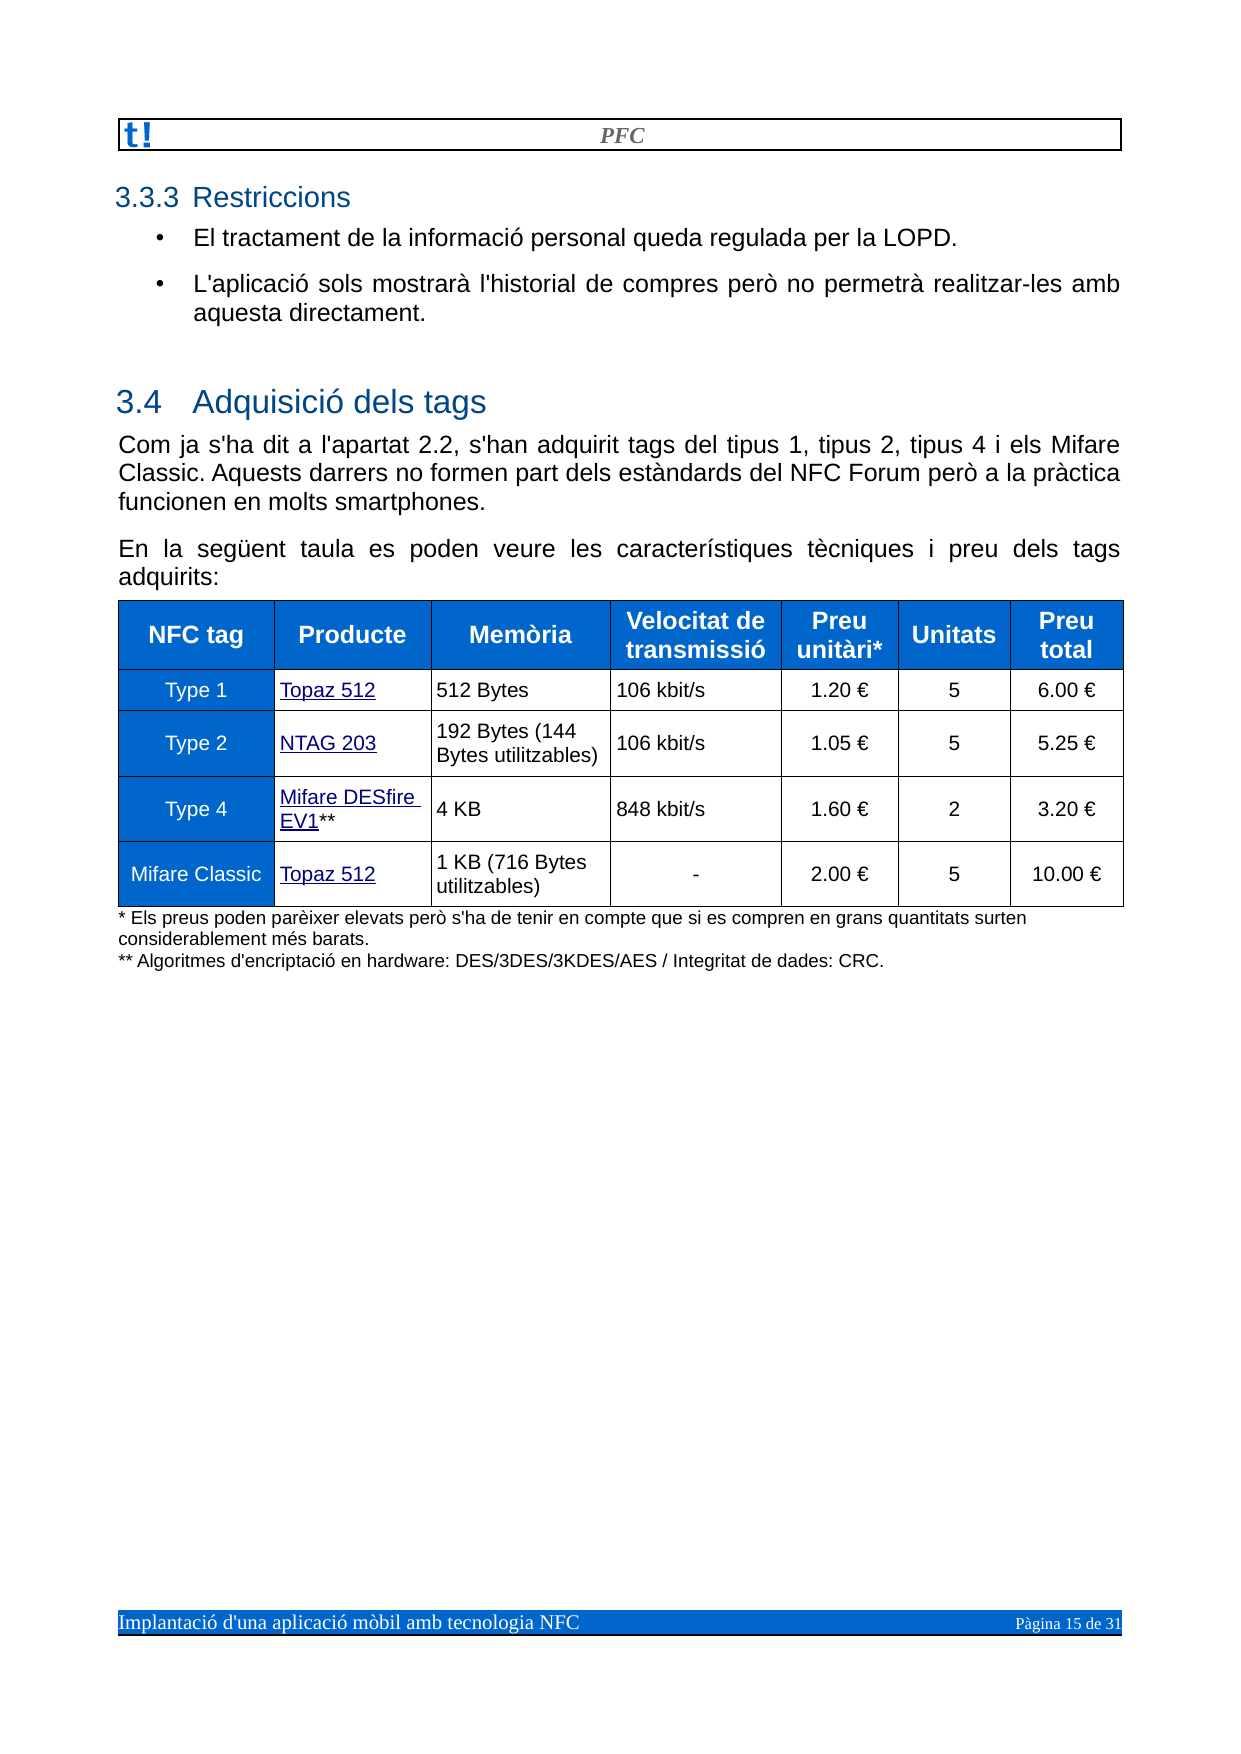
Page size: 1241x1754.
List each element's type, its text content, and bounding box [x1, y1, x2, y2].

table_cell Mifare Classic [119, 842, 274, 906]
text Com ja s'ha dit a l'apartat 2.2, s'han adquirit tags del tipus 1, tipus 2, tipus 4 i els Mifare Classic. Aquests darrers no formen part dels estàndards del NFC Forum però a la pràctica funcionen en molts smartphones. [118, 430, 1122, 516]
table_header Preu total [1011, 601, 1123, 669]
table_cell - [611, 842, 781, 906]
table_cell 3,20 € [1011, 777, 1123, 841]
subtitle Adquisició dels tags [106, 382, 1122, 421]
table_cell 5,25 € [1011, 711, 1123, 776]
list El tractament de la informació personal queda regulada per la LOPD. [156, 223, 1122, 252]
table_cell 4 KB [432, 777, 610, 841]
table_header Velocitat de transmissió [611, 601, 781, 669]
table_header Unitats [899, 601, 1010, 669]
table_cell 1 KB (716 Bytes utilitzables) [432, 842, 610, 906]
table_cell 6,00 € [1011, 670, 1123, 710]
picture [123, 121, 151, 148]
table_cell Topaz 512 [275, 842, 431, 906]
table_cell 2 [899, 777, 1010, 841]
table_header NFC tag [119, 601, 274, 669]
text En la següent taula es poden veure les característiques tècniques i preu dels tags adquirits: [118, 534, 1122, 591]
table_header Preu unitàri* [782, 601, 898, 669]
table_cell 512 Bytes [432, 670, 610, 710]
text * Els preus poden parèixer elevats però s'ha de tenir en compte que si es compren en grans quantitats surten considerablement més barats. [118, 907, 1122, 949]
table_cell 1,05 € [782, 711, 898, 776]
table_cell NTAG 203 [275, 711, 431, 776]
table_cell Type 1 [119, 670, 274, 710]
subtitle Restriccions [106, 181, 1122, 214]
table_cell 106 kbit/s [611, 670, 781, 710]
table_cell 10,00 € [1011, 842, 1123, 906]
table_cell 5 [899, 670, 1010, 710]
table_header Memòria [432, 601, 610, 669]
table_header Producte [275, 601, 431, 669]
table_cell Mifare DESfire EV1** [275, 777, 431, 841]
table_cell 192 Bytes (144 Bytes utilitzables) [432, 711, 610, 776]
table_cell 2,00 € [782, 842, 898, 906]
table_cell Type 2 [119, 711, 274, 776]
table_cell 1,60 € [782, 777, 898, 841]
table_cell Topaz 512 [275, 670, 431, 710]
table_cell 5 [899, 711, 1010, 776]
table_cell 106 kbit/s [611, 711, 781, 776]
table_cell 848 kbit/s [611, 777, 781, 841]
table_cell 1,20 € [782, 670, 898, 710]
list L'aplicació sols mostrarà l'historial de compres però no permetrà realitzar-les amb aquesta directament. [156, 269, 1122, 327]
table_cell Type 4 [119, 777, 274, 841]
text ** Algoritmes d'encriptació en hardware: DES/3DES/3KDES/AES / Integritat de dades: CRC. [118, 949, 1122, 971]
table_cell 5 [899, 842, 1010, 906]
